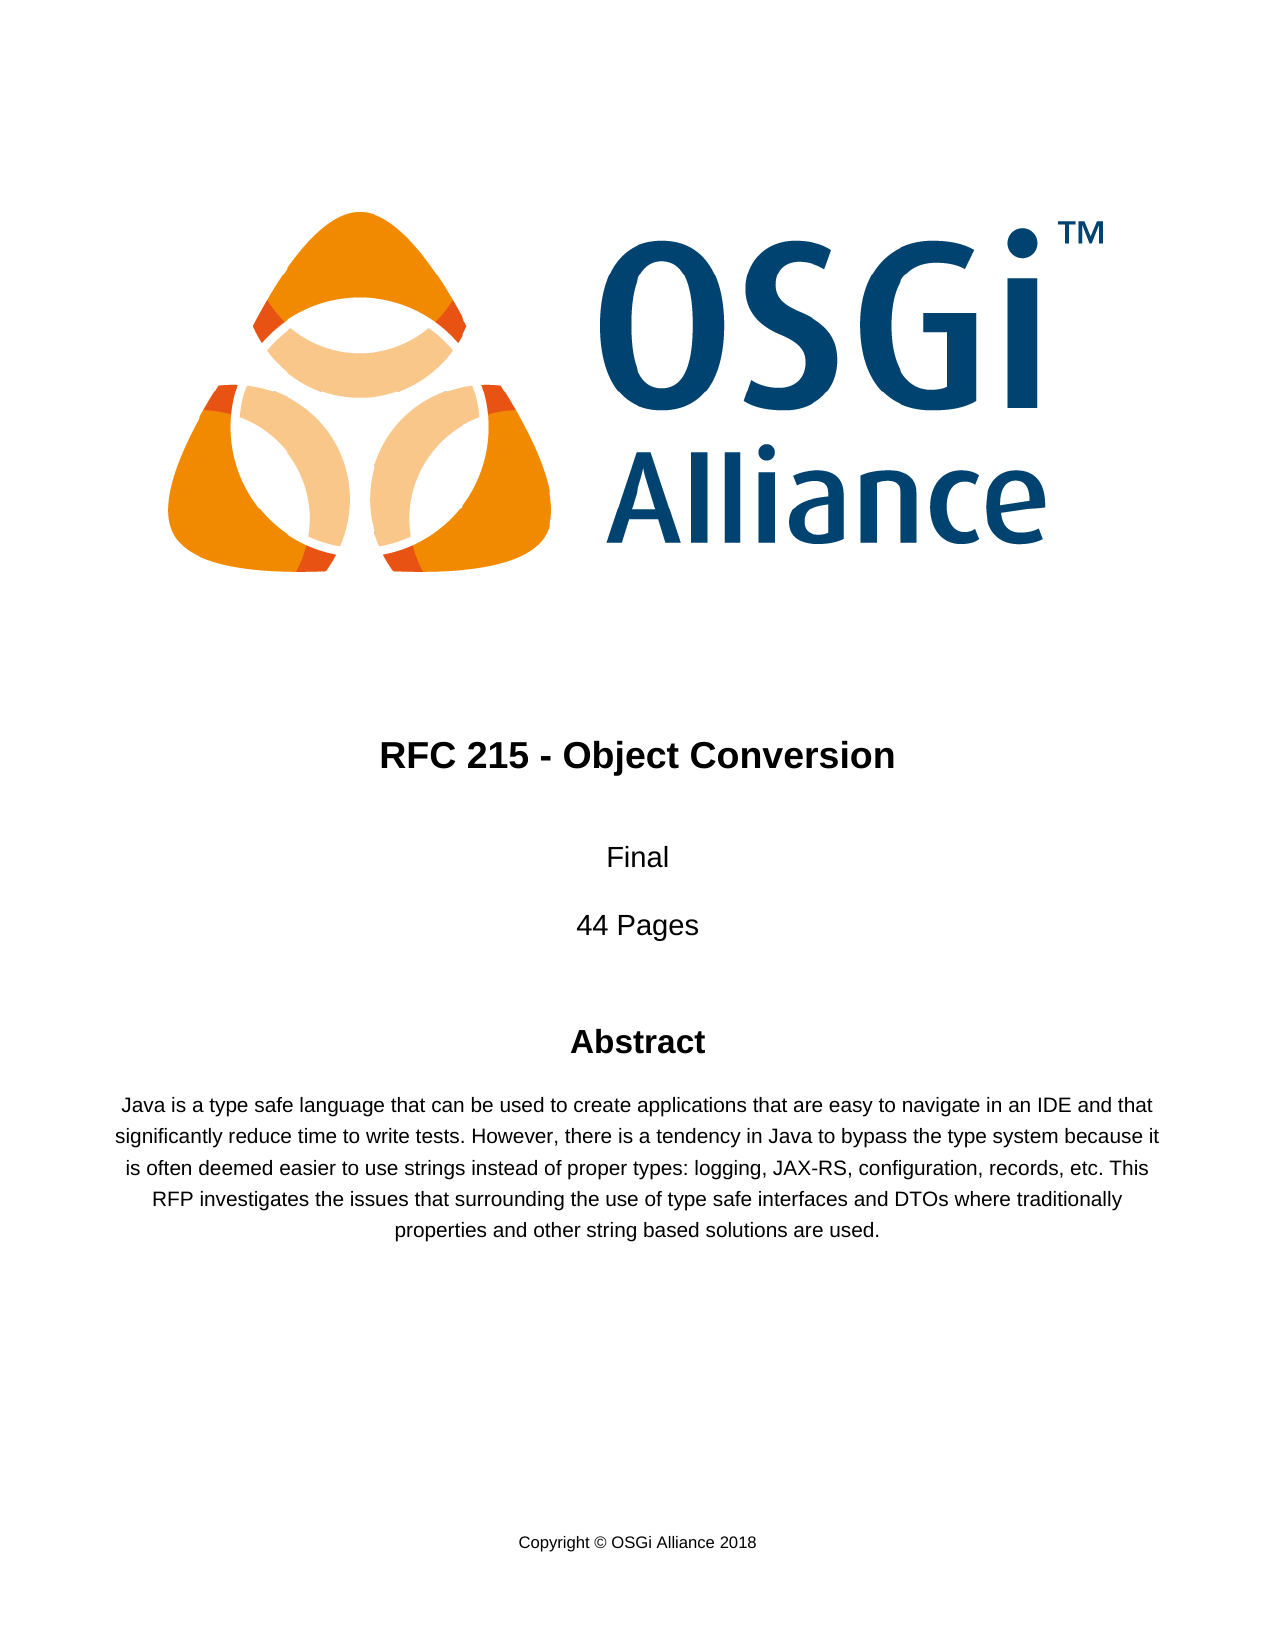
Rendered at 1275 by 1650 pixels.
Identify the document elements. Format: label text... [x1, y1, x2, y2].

title RFC 215 - Object Conversion [112, 733, 1162, 776]
picture [112, 158, 1163, 626]
text Java is a type safe language that can be used to create applications that are easy to navigate in an IDE and that significantly reduce time to write tests. However, there is a tendency in Java to bypass the type system because it is often deemed easier to use strings instead of proper types: logging, JAX-RS, configuration, records, etc. This RFP investigates the issues that surrounding the use of type safe interfaces and DTOs where traditionally properties and other string based solutions are used. [112, 1086, 1162, 1242]
title Final 43 Pages [112, 841, 1162, 941]
text Abstract [112, 1022, 1162, 1061]
